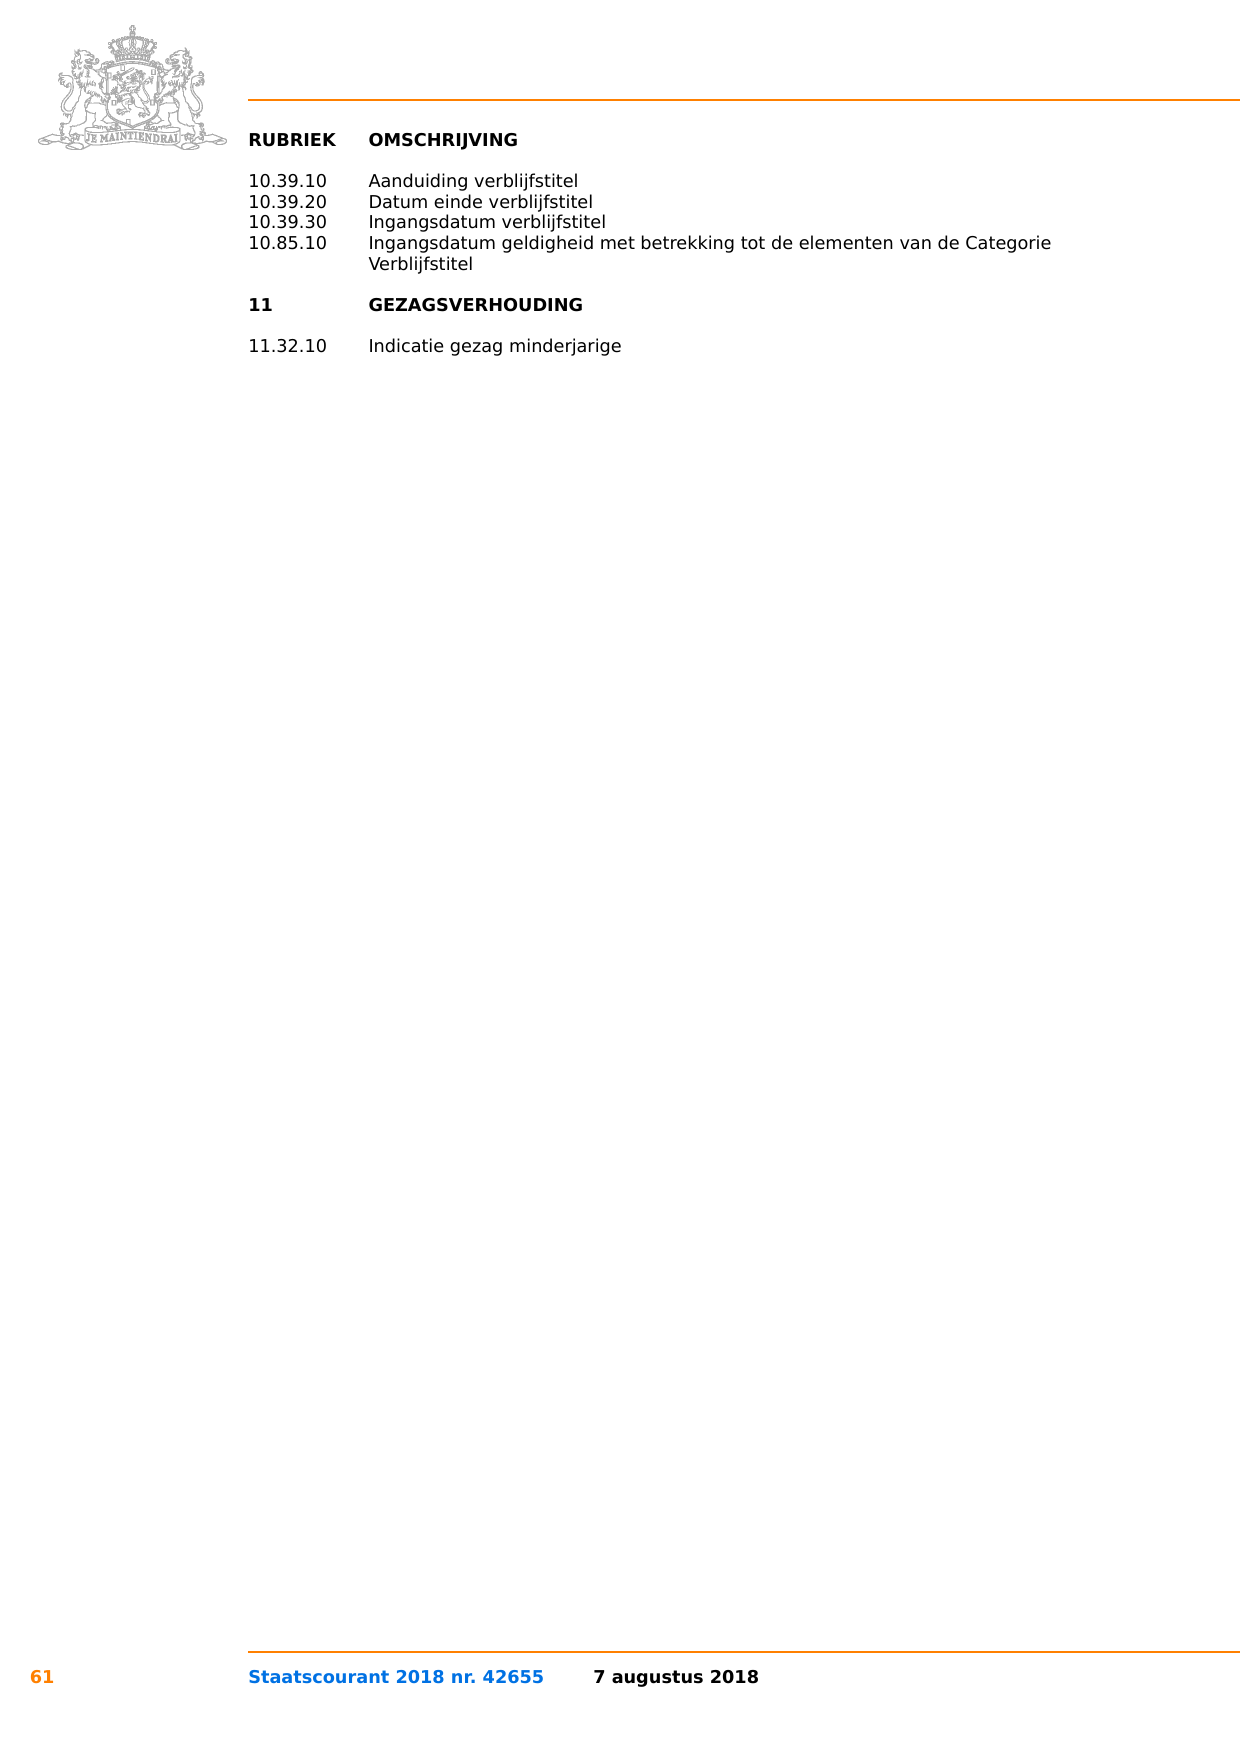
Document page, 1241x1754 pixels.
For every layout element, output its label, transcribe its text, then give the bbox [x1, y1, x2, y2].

table_cell 11.32.10 [248, 336, 362, 357]
table_header RUBRIEK [248, 130, 362, 151]
table_cell [363, 151, 1163, 171]
table_cell [363, 316, 1163, 336]
table_cell 11 [248, 295, 362, 316]
table_cell [248, 151, 362, 171]
table_cell Ingangsdatum verblijfstitel [363, 213, 1163, 233]
table_header OMSCHRIJVING [363, 130, 1163, 151]
table_cell Aanduiding verblijfstitel [363, 171, 1163, 192]
table_cell [363, 274, 1163, 295]
table_cell [248, 316, 362, 336]
table_cell 10.39.10 [248, 171, 362, 192]
table_cell Ingangsdatum geldigheid met betrekking tot de elementen van de Categorie Verblijfstitel [363, 233, 1163, 274]
table_cell 10.85.10 [248, 233, 362, 274]
picture [38, 25, 227, 150]
table_cell Indicatie gezag minderjarige [363, 336, 1163, 357]
table_cell 10.39.30 [248, 213, 362, 233]
table_cell [248, 274, 362, 295]
table_cell 10.39.20 [248, 192, 362, 212]
table_cell Datum einde verblijfstitel [363, 192, 1163, 212]
table_cell GEZAGSVERHOUDING [363, 295, 1163, 316]
